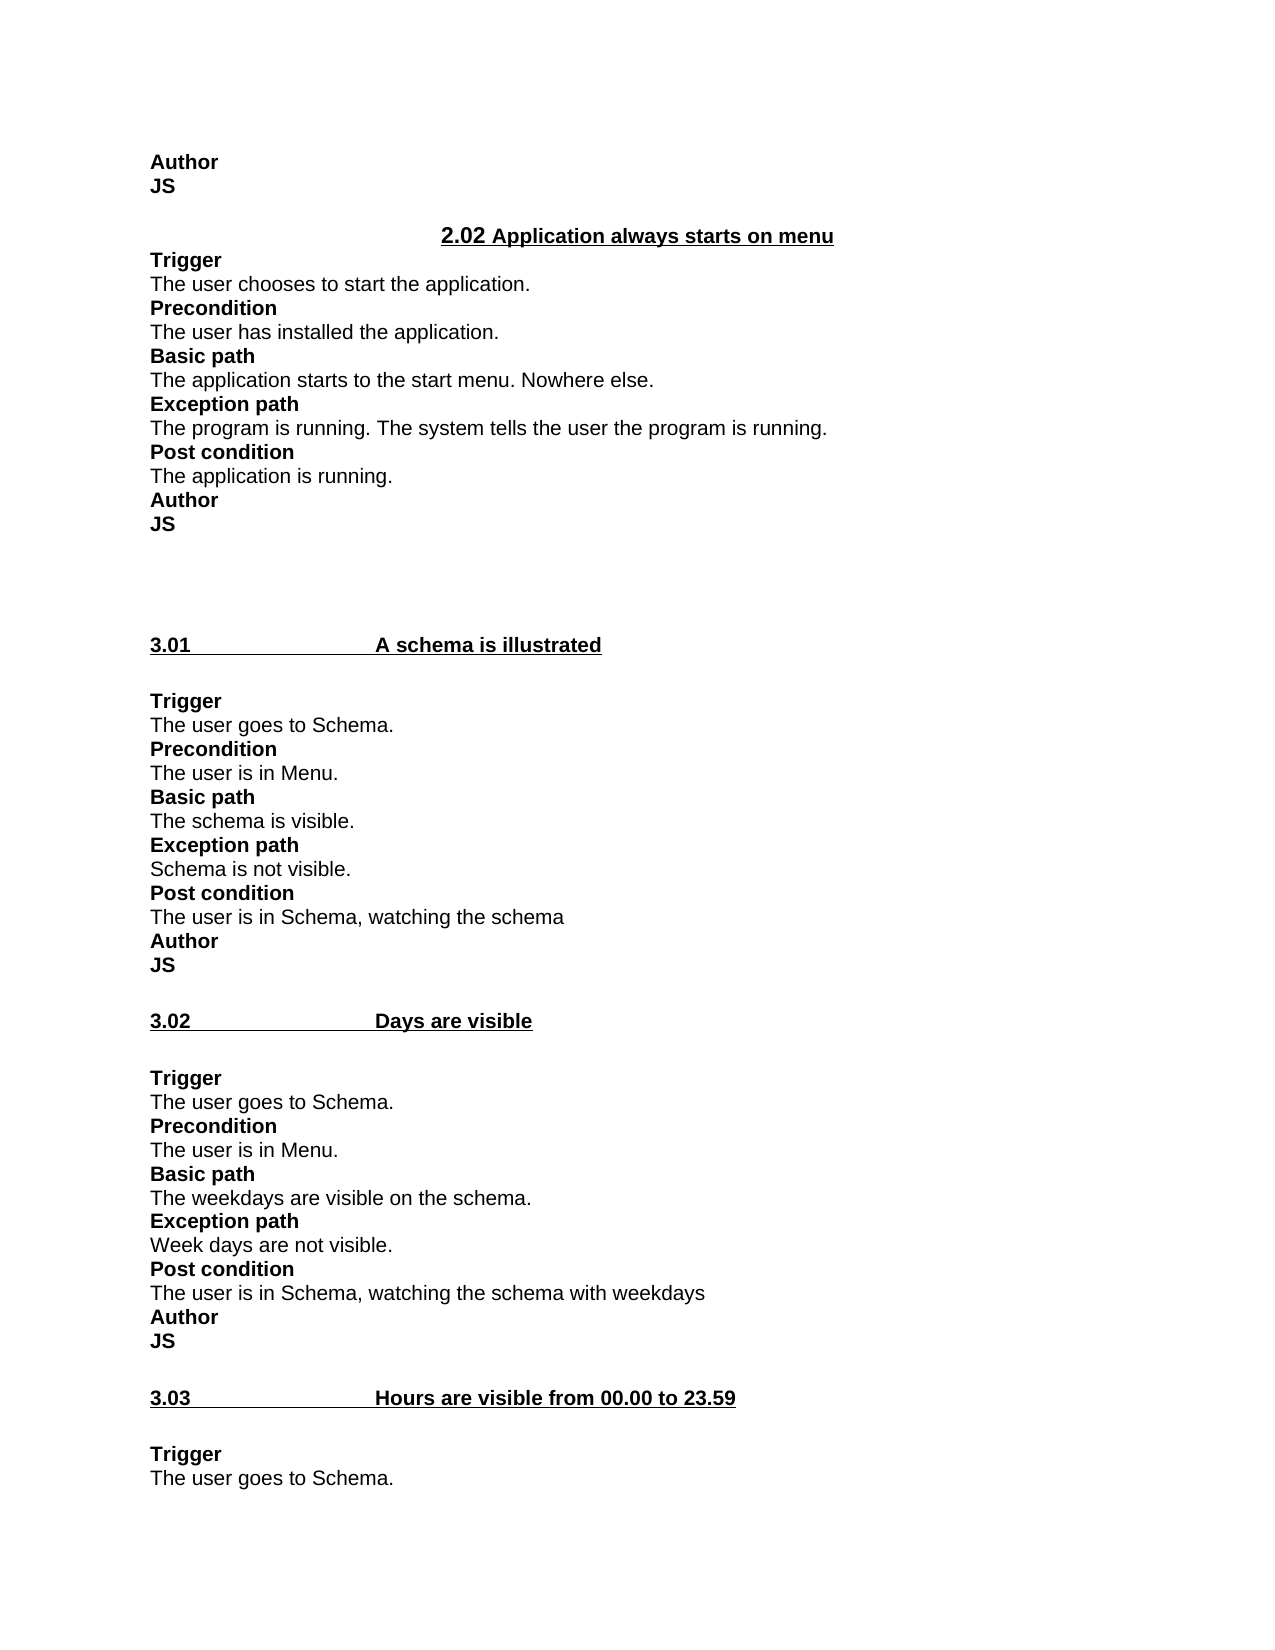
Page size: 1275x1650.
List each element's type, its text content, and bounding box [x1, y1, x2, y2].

text Author JS [150, 150, 1125, 222]
text 2.02 Application always starts on menu [150, 222, 1125, 248]
text Trigger The user chooses to start the application. Precondition The user has installed the application. Basic path The application starts to the start menu. Nowhere else. Exception path The program is running. The system tells the user the program is running. Post condition The application is running. Author JS 3.01 A schema is illustrated Trigger The user goes to Schema. Precondition The user is in Menu. Basic path The schema is visible. Exception path Schema is not visible. Post condition The user is in Schema, watching the schema Author JS 3.02 Days are visible Trigger The user goes to Schema. Precondition The user is in Menu. Basic path The weekdays are visible on the schema. Exception path Week days are not visible. Post condition The user is in Schema, watching the schema with weekdays Author JS 3.03 Hours are visible from 00.00 to 23.59 Trigger The user goes to Schema. [150, 248, 1125, 1490]
